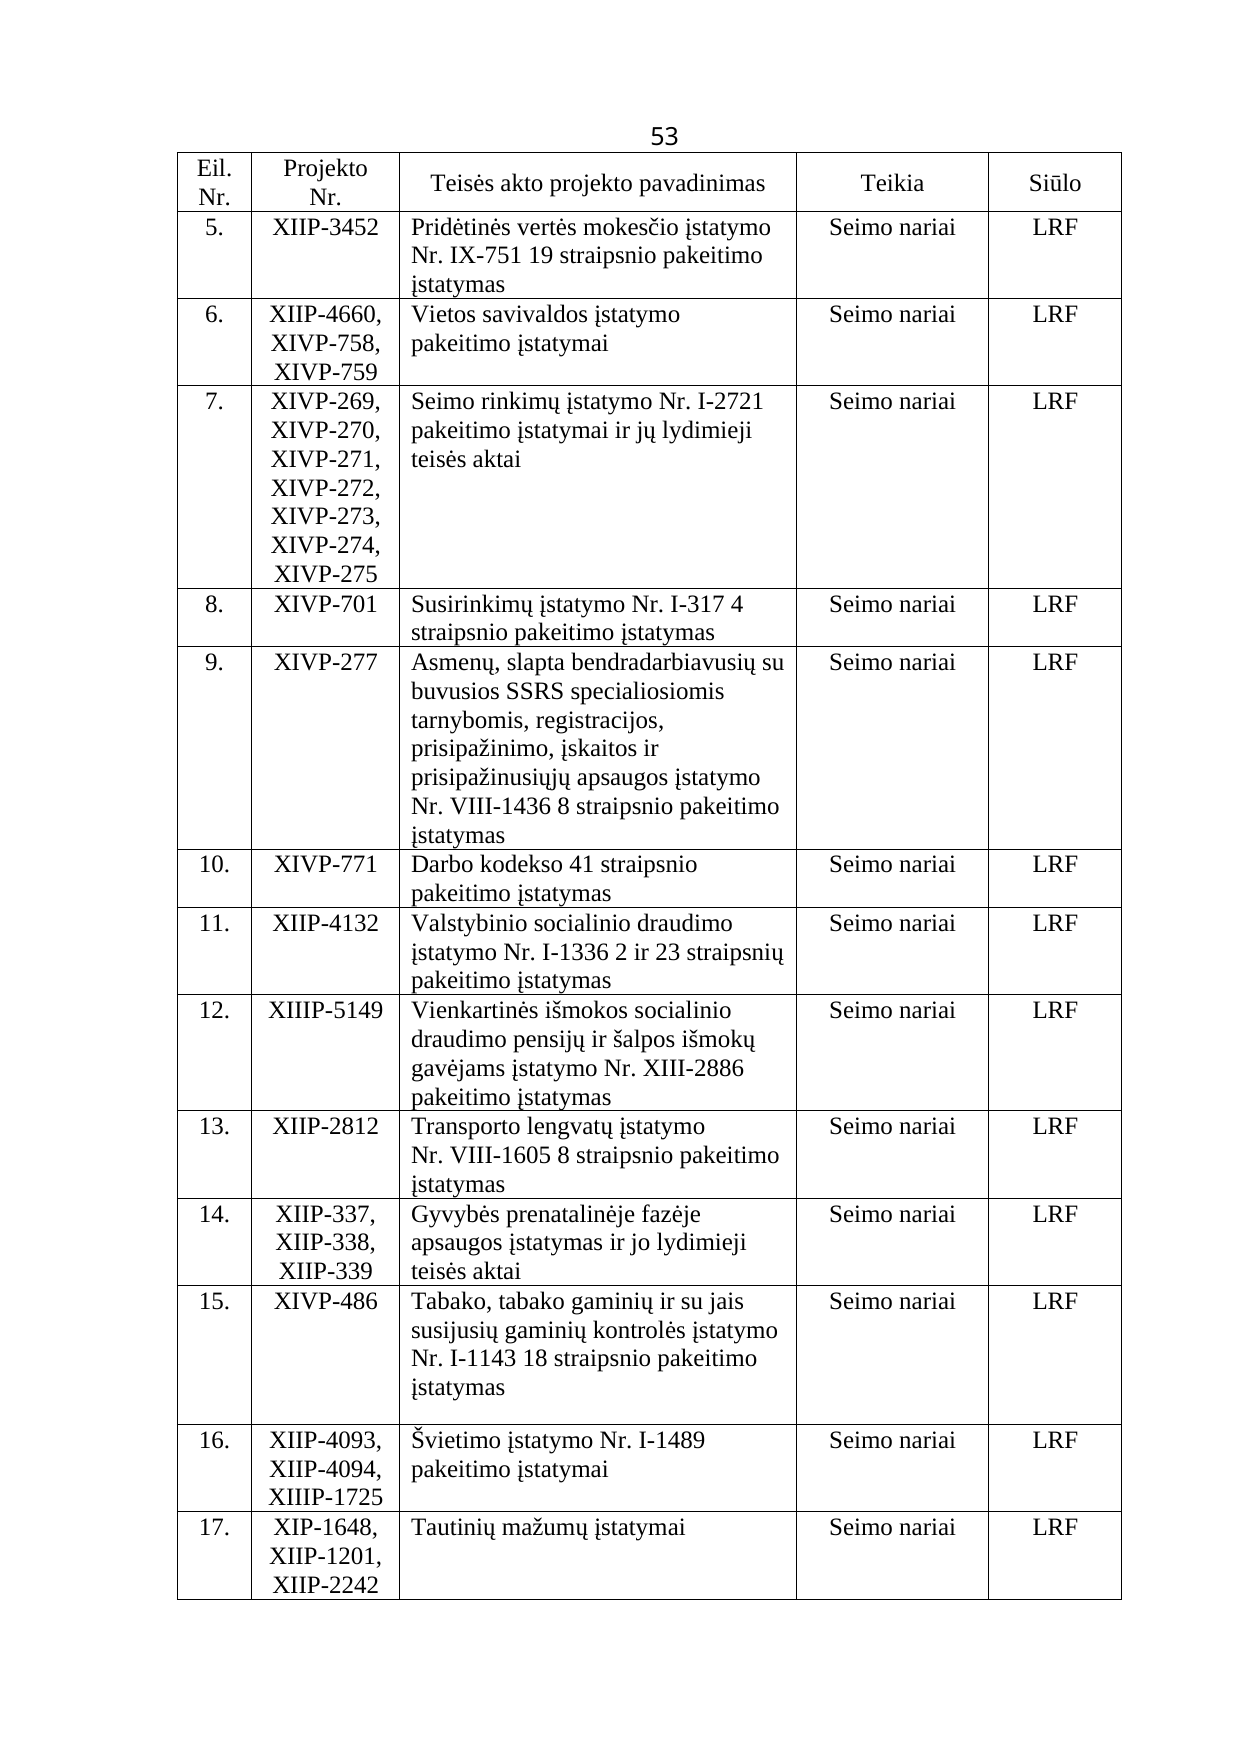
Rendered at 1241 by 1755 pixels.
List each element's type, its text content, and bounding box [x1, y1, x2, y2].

table_cell 17. [178, 1512, 251, 1598]
table_cell Seimo nariai [797, 299, 988, 385]
table_cell 12. [178, 995, 251, 1110]
table_cell 14. [178, 1199, 251, 1285]
table_cell LRF [989, 1512, 1121, 1598]
table_cell Seimo nariai [797, 850, 988, 907]
table_cell 13. [178, 1111, 251, 1198]
table_cell Seimo nariai [797, 589, 988, 646]
table_cell Gyvybės prenatalinėje fazėje apsaugos įstatymas ir jo lydimieji teisės aktai [400, 1199, 796, 1285]
table_cell XIVP-486 [252, 1286, 399, 1424]
table_cell XIVP-701 [252, 589, 399, 646]
table_cell Valstybinio socialinio draudimo įstatymo Nr. I-1336 2 ir 23 straipsnių pakeitimo įstatymas [400, 908, 796, 994]
table_cell 5. [178, 212, 251, 298]
table_cell Seimo nariai [797, 1425, 988, 1511]
table_cell Pridėtinės vertės mokesčio įstatymo Nr. IX-751 19 straipsnio pakeitimo įstatymas [400, 212, 796, 298]
table_cell Seimo nariai [797, 1199, 988, 1285]
table_cell 11. [178, 908, 251, 994]
table_cell Seimo nariai [797, 386, 988, 588]
table_cell LRF [989, 850, 1121, 907]
table_cell LRF [989, 1199, 1121, 1285]
table_cell Darbo kodekso 41 straipsnio pakeitimo įstatymas [400, 850, 796, 907]
table_cell Asmenų, slapta bendradarbiavusių su buvusios SSRS specialiosiomis tarnybomis, registracijos, prisipažinimo, įskaitos ir prisipažinusiųjų apsaugos įstatymo Nr. VIII-1436 8 straipsnio pakeitimo įstatymas [400, 647, 796, 848]
table_cell Vietos savivaldos įstatymo pakeitimo įstatymai [400, 299, 796, 385]
table_cell XIIP-4132 [252, 908, 399, 994]
table_cell 10. [178, 850, 251, 907]
table_cell Seimo nariai [797, 647, 988, 848]
table_cell XIIP-4660, XIVP-758, XIVP-759 [252, 299, 399, 385]
table_cell XIIP-4093, XIIP-4094, XIIIP-1725 [252, 1425, 399, 1511]
table_cell Seimo nariai [797, 908, 988, 994]
table_cell LRF [989, 589, 1121, 646]
table_cell 15. [178, 1286, 251, 1424]
table_header Eil. Nr. [178, 153, 251, 211]
table_cell 6. [178, 299, 251, 385]
table_header Teikia [797, 153, 988, 211]
table_cell XIIP-337, XIIP-338, XIIP-339 [252, 1199, 399, 1285]
table_cell LRF [989, 1425, 1121, 1511]
table_cell LRF [989, 212, 1121, 298]
table_cell Vienkartinės išmokos socialinio draudimo pensijų ir šalpos išmokų gavėjams įstatymo Nr. XIII-2886 pakeitimo įstatymas [400, 995, 796, 1110]
table_cell 9. [178, 647, 251, 848]
table_cell XIVP-771 [252, 850, 399, 907]
table_cell Seimo rinkimų įstatymo Nr. I-2721 pakeitimo įstatymai ir jų lydimieji teisės aktai [400, 386, 796, 588]
table_cell LRF [989, 908, 1121, 994]
table_cell LRF [989, 386, 1121, 588]
table_cell 16. [178, 1425, 251, 1511]
table_header Teisės akto projekto pavadinimas [400, 153, 796, 211]
table_cell LRF [989, 299, 1121, 385]
table_cell Tautinių mažumų įstatymai [400, 1512, 796, 1598]
table_cell LRF [989, 1286, 1121, 1424]
table_cell Susirinkimų įstatymo Nr. I-317 4 straipsnio pakeitimo įstatymas [400, 589, 796, 646]
table_cell 8. [178, 589, 251, 646]
table_cell XIP-1648, XIIP-1201, XIIP-2242 [252, 1512, 399, 1598]
table_cell XIVP-269, XIVP-270, XIVP-271, XIVP-272, XIVP-273, XIVP-274, XIVP-275 [252, 386, 399, 588]
table_cell 7. [178, 386, 251, 588]
table_cell Tabako, tabako gaminių ir su jais susijusių gaminių kontrolės įstatymo Nr. I-1143 18 straipsnio pakeitimo įstatymas [400, 1286, 796, 1424]
table_cell LRF [989, 647, 1121, 848]
table_header Siūlo [989, 153, 1121, 211]
table_header Projekto Nr. [252, 153, 399, 211]
table_cell Švietimo įstatymo Nr. I-1489 pakeitimo įstatymai [400, 1425, 796, 1511]
table_cell Seimo nariai [797, 1286, 988, 1424]
table_cell Transporto lengvatų įstatymo Nr. VIII-1605 8 straipsnio pakeitimo įstatymas [400, 1111, 796, 1198]
table_cell XIIP-2812 [252, 1111, 399, 1198]
table_cell LRF [989, 1111, 1121, 1198]
table_cell XIVP-277 [252, 647, 399, 848]
table_cell Seimo nariai [797, 1111, 988, 1198]
table_cell LRF [989, 995, 1121, 1110]
table_cell Seimo nariai [797, 212, 988, 298]
table_cell XIIP-3452 [252, 212, 399, 298]
table_cell Seimo nariai [797, 995, 988, 1110]
table_cell Seimo nariai [797, 1512, 988, 1598]
table_cell XIIIP-5149 [252, 995, 399, 1110]
